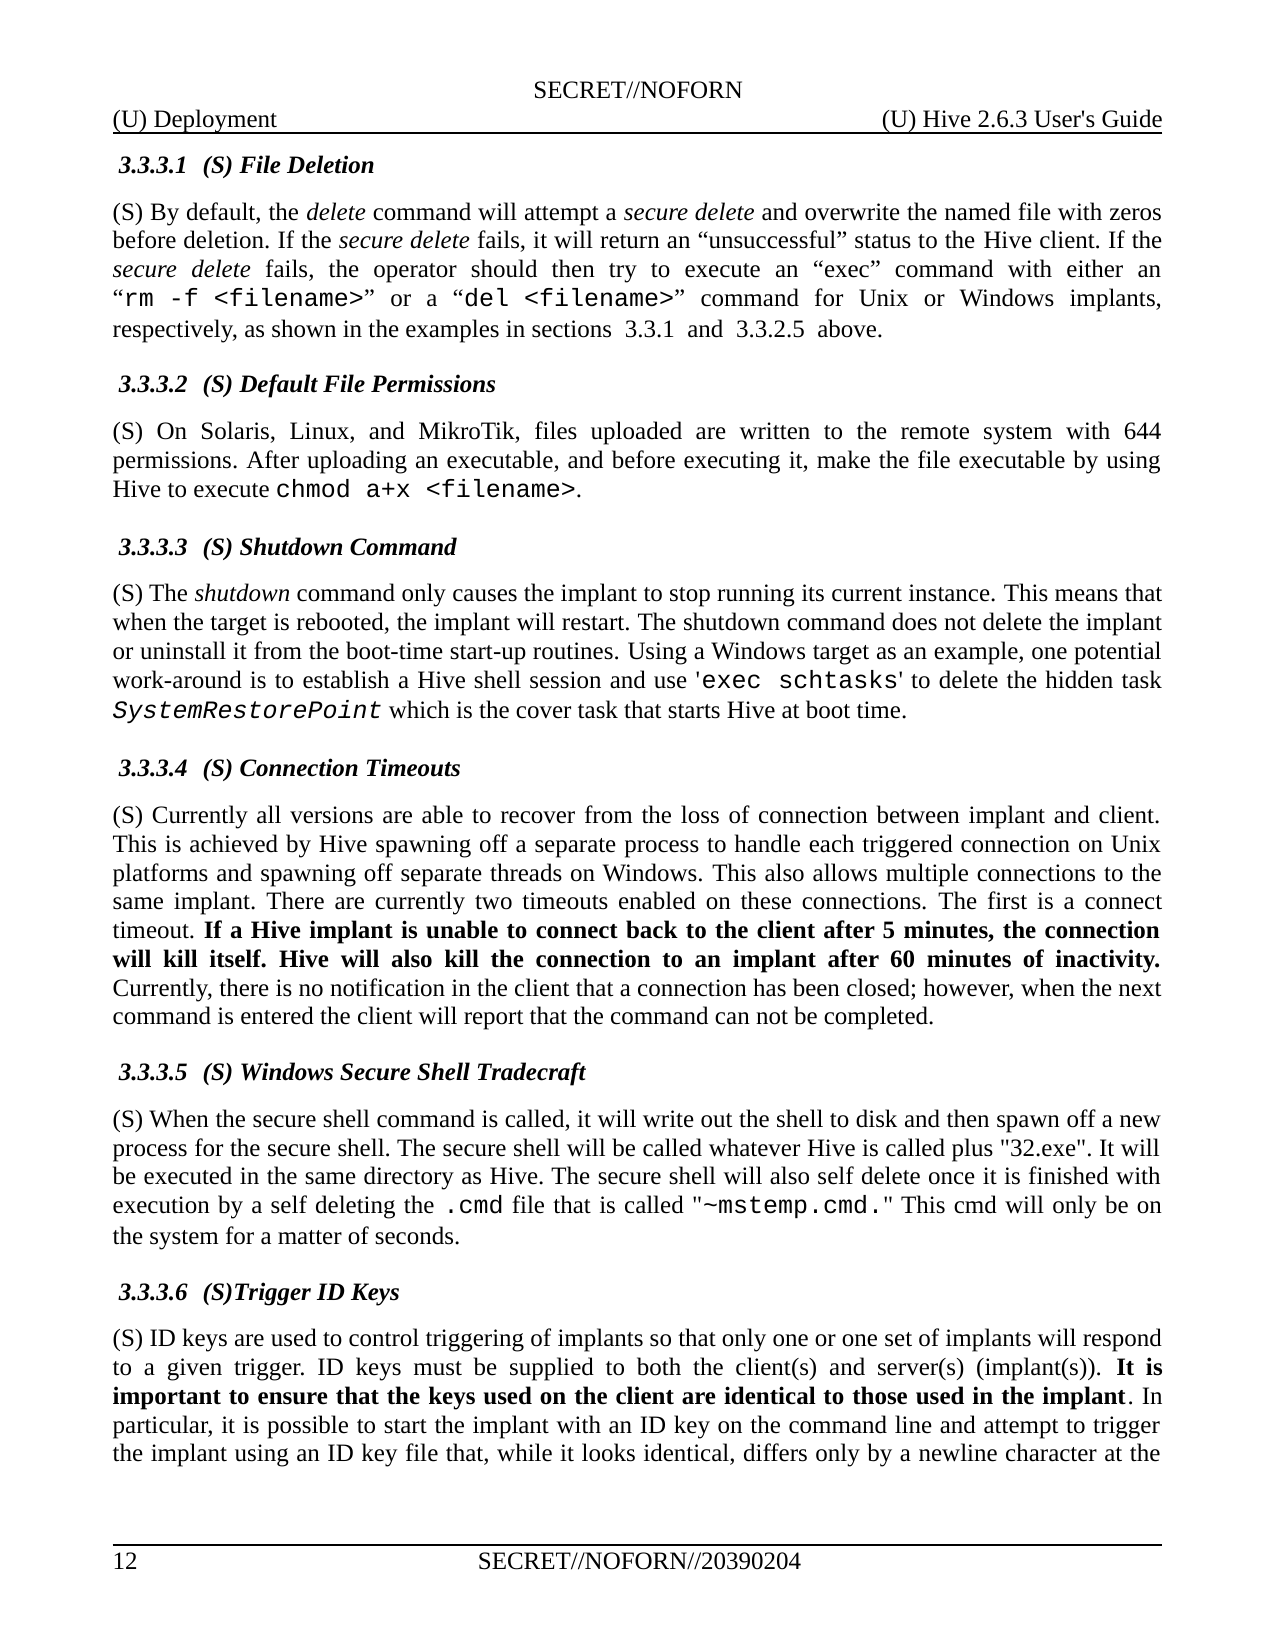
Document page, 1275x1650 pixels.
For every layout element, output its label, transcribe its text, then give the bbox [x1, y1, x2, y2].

subtitle (S) Windows Secure Shell Tradecraft [112, 1057, 1162, 1086]
text (S) When the secure shell command is called, it will write out the shell to disk and then spawn off a new process for the secure shell. The secure shell will be called whatever Hive is called plus "32.exe". It will be executed in the same directory as Hive. The secure shell will also self delete once it is finished with execution by a self deleting the .cmd file that is called "~mstemp.cmd." This cmd will only be on the system for a matter of seconds. [112, 1104, 1162, 1250]
subtitle (S) Connection Timeouts [112, 753, 1162, 782]
subtitle (S) Default File Permissions [112, 369, 1162, 398]
text (S) Currently all versions are able to recover from the loss of connection between implant and client. This is achieved by Hive spawning off a separate process to handle each triggered connection on Unix platforms and spawning off separate threads on Windows. This also allows multiple connections to the same implant. There are currently two timeouts enabled on these connections. The first is a connect timeout. If a Hive implant is unable to connect back to the client after 5 minutes, the connection will kill itself. Hive will also kill the connection to an implant after 60 minutes of inactivity. Currently, there is no notification in the client that a connection has been closed; however, when the next command is entered the client will report that the command can not be completed. [112, 800, 1162, 1030]
text (S) By default, the delete command will attempt a secure delete and overwrite the named file with zeros before deletion. If the secure delete fails, it will return an “unsuccessful” status to the Hive client. If the secure delete fails, the operator should then try to execute an “exec” command with either an “rm ‑f <filename>” or a “del <filename>” command for Unix or Windows implants, respectively, as shown in the examples in sections 3.3.1 and 3.3.2.5 above. [112, 197, 1162, 343]
text (S) On Solaris, Linux, and MikroTik, files uploaded are written to the remote system with 644 permissions. After uploading an executable, and before executing it, make the file executable by using Hive to execute chmod a+x <filename>. [112, 416, 1162, 505]
text (S) ID keys are used to control triggering of implants so that only one or one set of implants will respond to a given trigger. ID keys must be supplied to both the client(s) and server(s) (implant(s)). It is important to ensure that the keys used on the client are identical to those used in the implant. In particular, it is possible to start the implant with an ID key on the command line and attempt to trigger the implant using an ID key file that, while it looks identical, differs only by a newline character at the [112, 1323, 1162, 1467]
subtitle (S) Shutdown Command [112, 532, 1162, 560]
subtitle (S) File Deletion [112, 150, 1162, 179]
subtitle (S)Trigger ID Keys [112, 1277, 1162, 1305]
text (S) The shutdown command only causes the implant to stop running its current instance. This means that when the target is rebooted, the implant will restart. The shutdown command does not delete the implant or uninstall it from the boot-time start-up routines. Using a Windows target as an example, one potential work-around is to establish a Hive shell session and use 'exec schtasks' to delete the hidden task SystemRestorePoint which is the cover task that starts Hive at boot time. [112, 578, 1162, 726]
